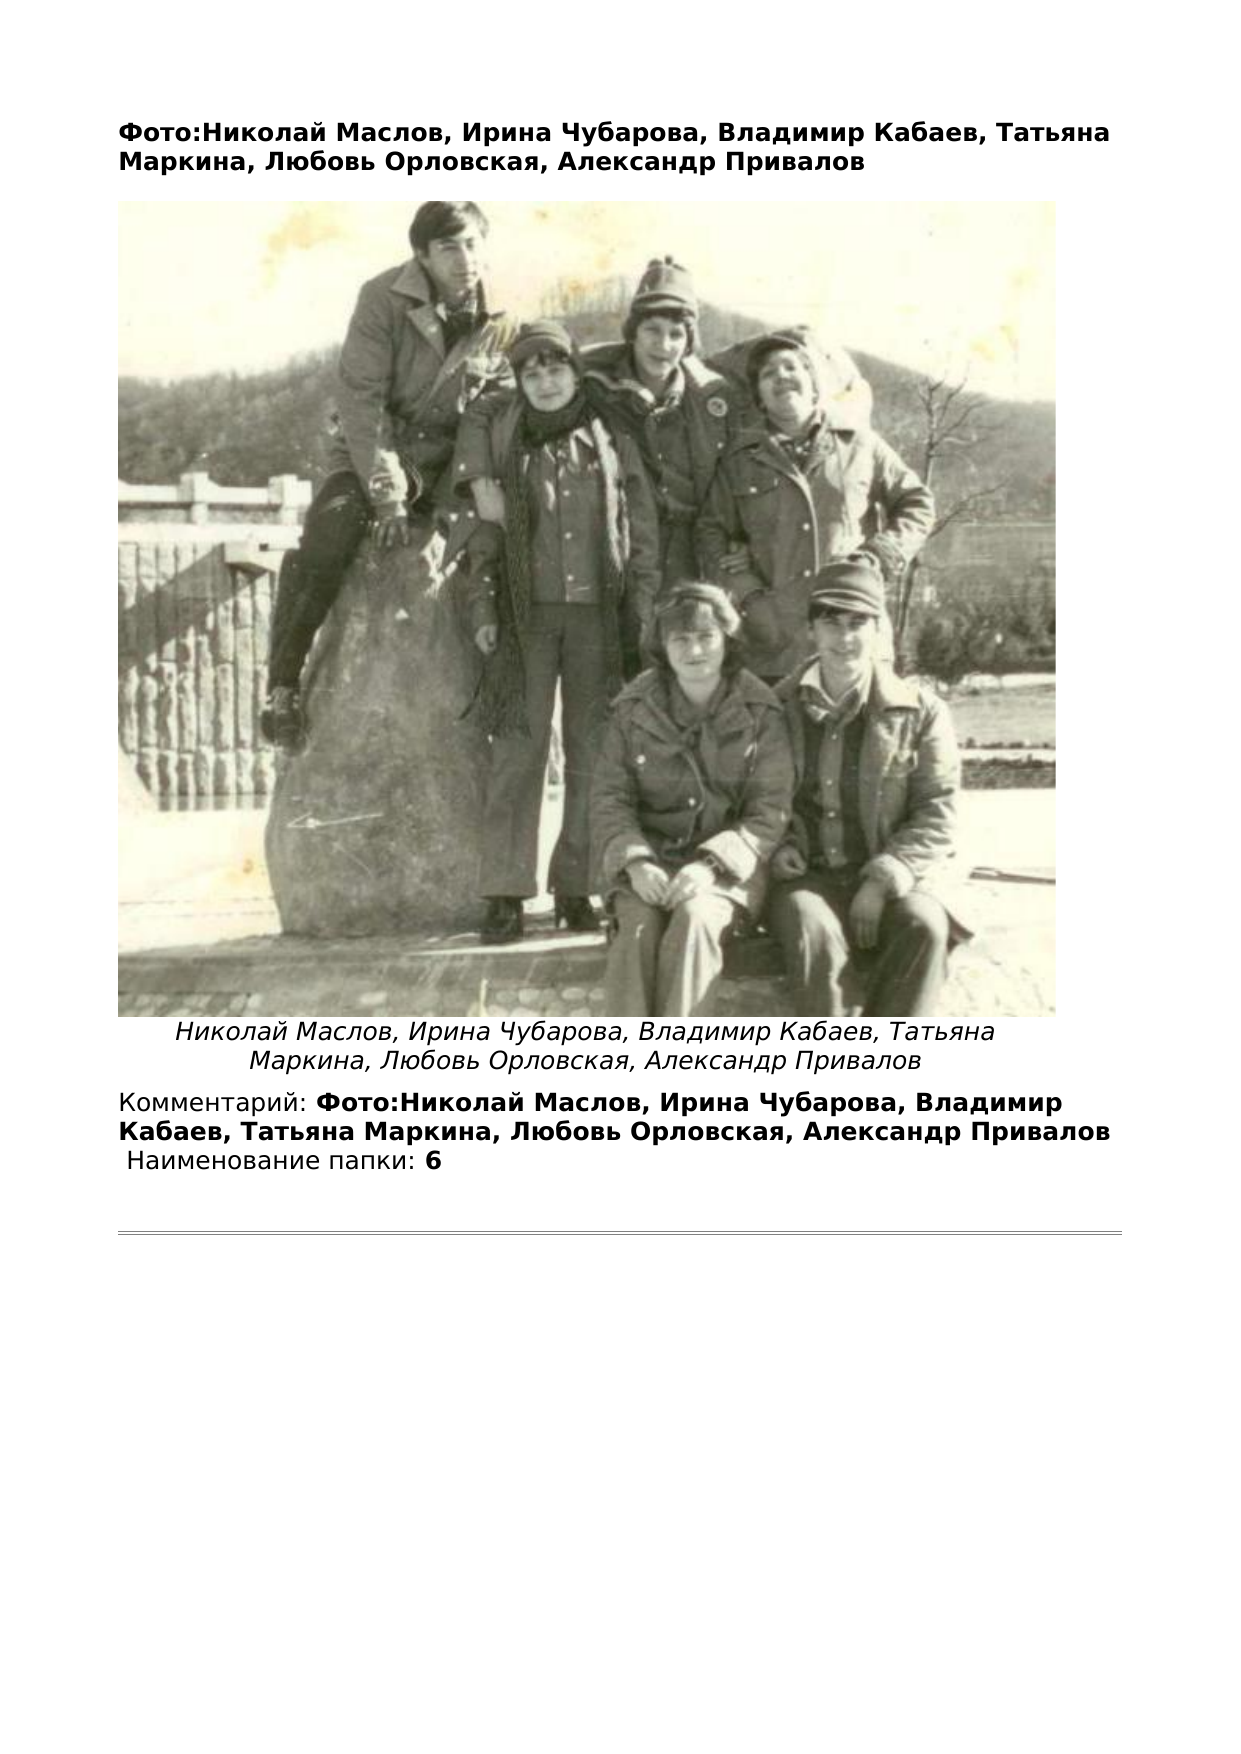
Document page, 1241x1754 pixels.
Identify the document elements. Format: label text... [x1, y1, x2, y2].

subtitle Фото:Николай Маслов, Ирина Чубарова, Владимир Кабаев, Татьяна Маркина, Любовь Орловская, Александр Привалов [118, 118, 1122, 176]
text Комментарий: Фото:Николай Маслов, Ирина Чубарова, Владимир Кабаев, Татьяна Маркина, Любовь Орловская, Александр Привалов Наименование папки: 6 [118, 1088, 1122, 1204]
picture [118, 201, 1056, 1017]
text Николай Маслов, Ирина Чубарова, Владимир Кабаев, Татьяна Маркина, Любовь Орловская, Александр Привалов [118, 1017, 1056, 1075]
